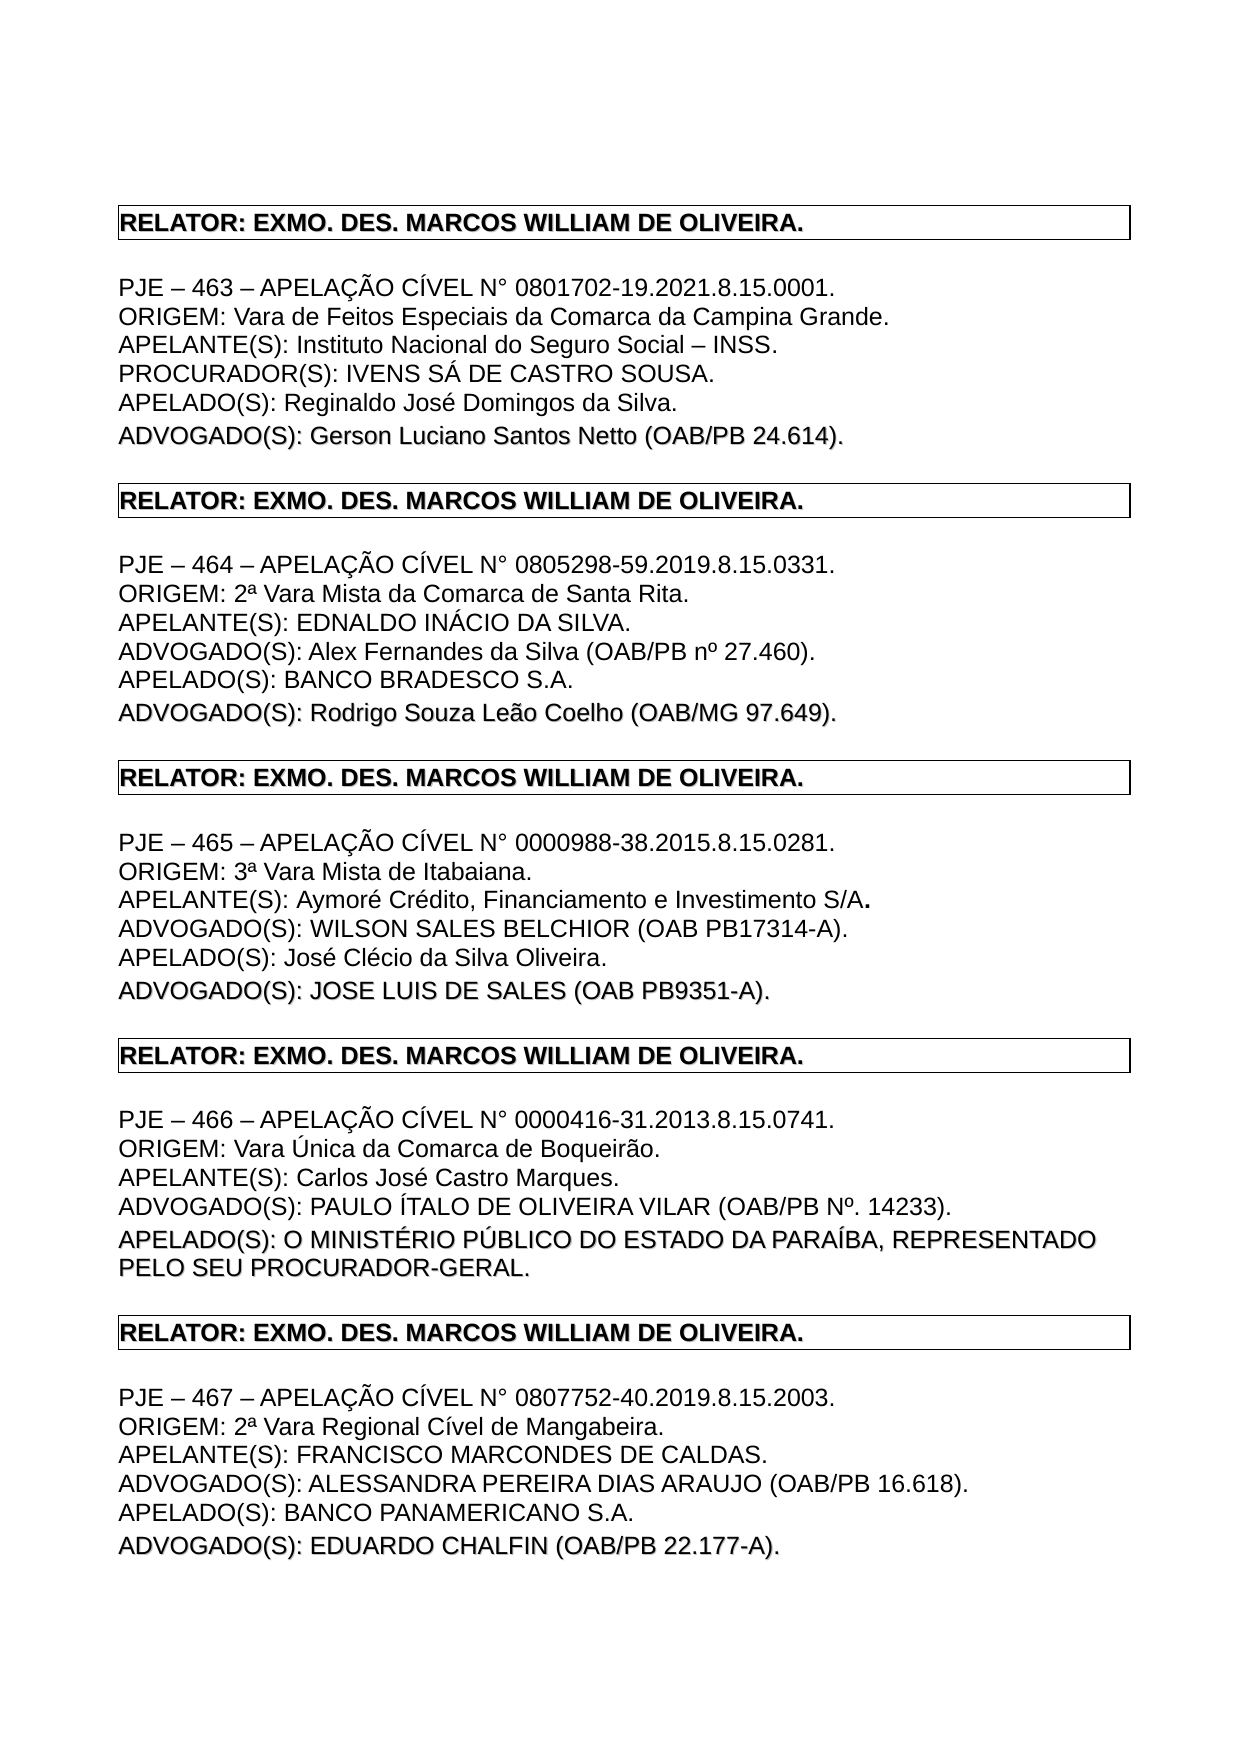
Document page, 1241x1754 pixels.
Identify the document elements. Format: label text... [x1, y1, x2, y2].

text RELATOR: EXMO. DES. MARCOS WILLIAM DE OLIVEIRA. [119, 206, 1129, 239]
text APELANTE(S): EDNALDO INÁCIO DA SILVA. [118, 608, 1122, 637]
text APELANTE(S): Carlos José Castro Marques. [118, 1163, 1122, 1192]
text PJE – 467 – APELAÇÃO CÍVEL N° 0807752-40.2019.8.15.2003. [118, 1383, 1122, 1412]
text ORIGEM: 3ª Vara Mista de Itabaiana. [118, 857, 1122, 886]
text PJE – 466 – APELAÇÃO CÍVEL N° 0000416-31.2013.8.15.0741. [118, 1106, 1122, 1134]
text ADVOGADO(S): JOSE LUIS DE SALES (OAB PB9351-A). [118, 976, 1131, 1005]
text ADVOGADO(S): Alex Fernandes da Silva (OAB/PB nº 27.460). [118, 637, 1122, 666]
text RELATOR: EXMO. DES. MARCOS WILLIAM DE OLIVEIRA. [119, 1316, 1129, 1349]
text APELANTE(S): Aymoré Crédito, Financiamento e Investimento S/A. [118, 886, 1122, 914]
text RELATOR: EXMO. DES. MARCOS WILLIAM DE OLIVEIRA. [119, 1039, 1129, 1072]
text PJE – 464 – APELAÇÃO CÍVEL N° 0805298-59.2019.8.15.0331. [118, 551, 1122, 579]
text APELANTE(S): Instituto Nacional do Seguro Social – INSS. [118, 331, 1122, 359]
text ADVOGADO(S): Gerson Luciano Santos Netto (OAB/PB 24.614). [118, 421, 1131, 450]
text PJE – 463 – APELAÇÃO CÍVEL N° 0801702-19.2021.8.15.0001. [118, 273, 1122, 302]
text PROCURADOR(S): IVENS SÁ DE CASTRO SOUSA. [118, 359, 1122, 388]
text APELADO(S): BANCO PANAMERICANO S.A. [118, 1498, 1122, 1527]
text RELATOR: EXMO. DES. MARCOS WILLIAM DE OLIVEIRA. [119, 484, 1129, 517]
text APELADO(S): BANCO BRADESCO S.A. [118, 666, 1122, 694]
text ORIGEM: Vara Única da Comarca de Boqueirão. [118, 1134, 1122, 1163]
text ORIGEM: 2ª Vara Regional Cível de Mangabeira. [118, 1412, 1122, 1441]
text ADVOGADO(S): ALESSANDRA PEREIRA DIAS ARAUJO (OAB/PB 16.618). [118, 1469, 1122, 1498]
text ADVOGADO(S): PAULO ÍTALO DE OLIVEIRA VILAR (OAB/PB Nº. 14233). [118, 1192, 1122, 1221]
text APELANTE(S): FRANCISCO MARCONDES DE CALDAS. [118, 1441, 1122, 1469]
text APELADO(S): O MINISTÉRIO PÚBLICO DO ESTADO DA PARAÍBA, REPRESENTADO PELO SEU PROCURADOR-GERAL. [118, 1225, 1131, 1282]
text APELADO(S): Reginaldo José Domingos da Silva. [118, 388, 1122, 417]
text APELADO(S): José Clécio da Silva Oliveira. [118, 943, 1122, 972]
text ADVOGADO(S): WILSON SALES BELCHIOR (OAB PB17314-A). [118, 914, 1122, 943]
text ADVOGADO(S): EDUARDO CHALFIN (OAB/PB 22.177-A). [118, 1531, 1131, 1560]
text ORIGEM: 2ª Vara Mista da Comarca de Santa Rita. [118, 579, 1122, 608]
text PJE – 465 – APELAÇÃO CÍVEL N° 0000988-38.2015.8.15.0281. [118, 828, 1122, 857]
text ORIGEM: Vara de Feitos Especiais da Comarca da Campina Grande. [118, 302, 1122, 331]
text RELATOR: EXMO. DES. MARCOS WILLIAM DE OLIVEIRA. [119, 761, 1129, 794]
text ADVOGADO(S): Rodrigo Souza Leão Coelho (OAB/MG 97.649). [118, 698, 1131, 727]
